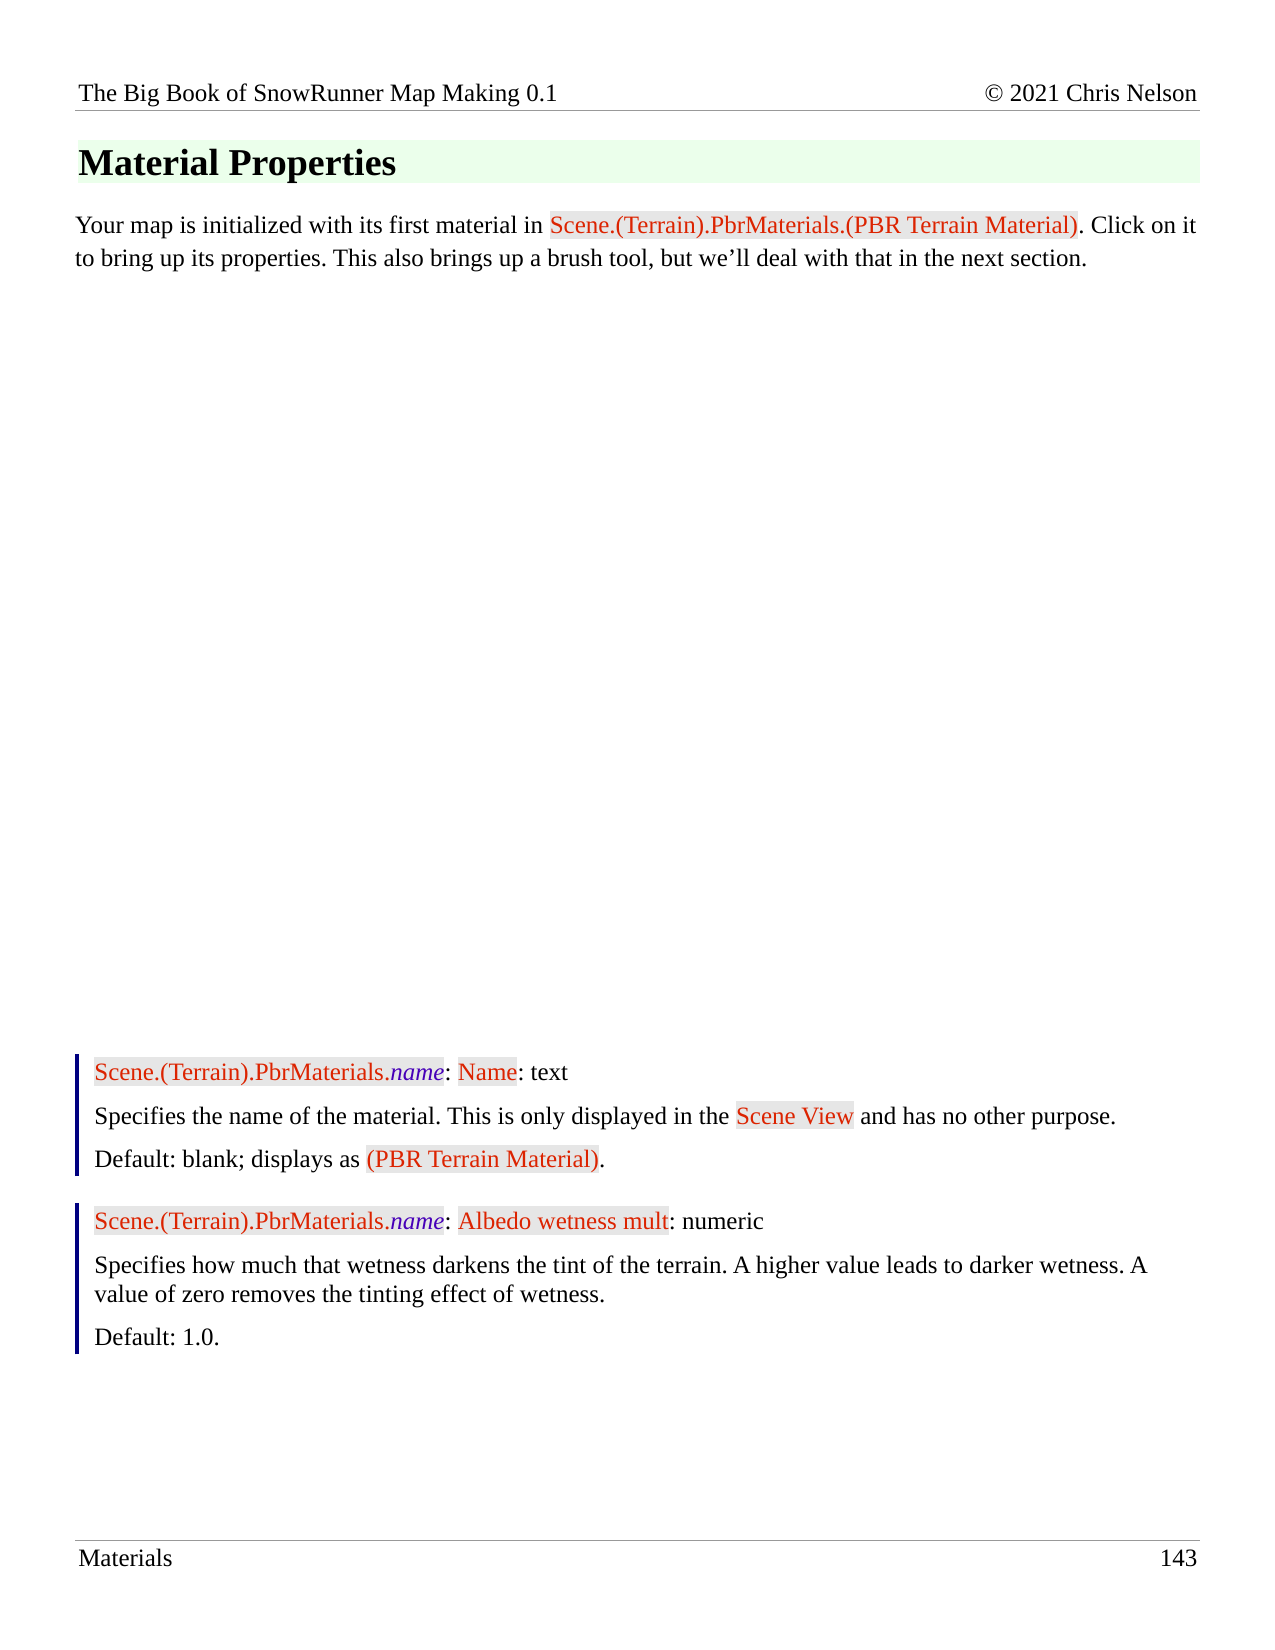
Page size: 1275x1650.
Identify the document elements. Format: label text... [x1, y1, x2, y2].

text Default: blank; displays as (PBR Terrain Material). [79, 1141, 1200, 1176]
text Scene.(Terrain).PbrMaterials.name: Albedo wetness mult: numeric [79, 1203, 1200, 1235]
text Scene.(Terrain).PbrMaterials.name: Name: text [79, 1054, 1200, 1086]
text Specifies the name of the material. This is only displayed in the Scene View and has no other purpose. [79, 1098, 1200, 1129]
subtitle Material Properties [78, 140, 1200, 183]
text Default: 1.0. [79, 1319, 1200, 1354]
text Your map is initialized with its first material in Scene.(Terrain).PbrMaterials.(PBR Terrain Material). Click on it to bring up its properties. This also brings up a brush tool, but we’ll deal with that in the next section. [75, 211, 1200, 272]
text Specifies how much that wetness darkens the tint of the terrain. A higher value leads to darker wetness. A value of zero removes the tinting effect of wetness. [79, 1247, 1200, 1307]
